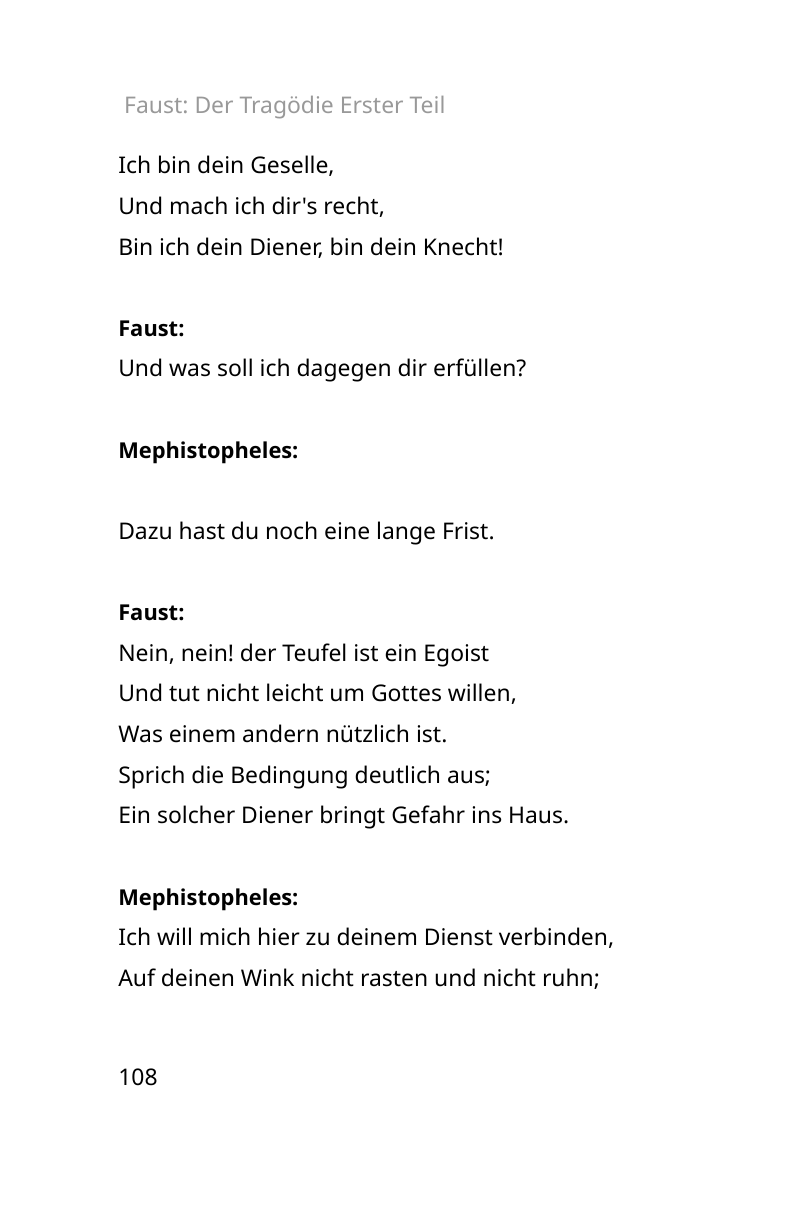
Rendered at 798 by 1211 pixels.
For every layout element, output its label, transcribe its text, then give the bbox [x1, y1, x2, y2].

text Mephistopheles: Ich will mich hier zu deinem Dienst verbinden, Auf deinen Wink nicht rasten und nicht ruhn; [118, 858, 679, 993]
text Ich bin dein Geselle, Und mach ich dir's recht, Bin ich dein Diener, bin dein Knecht! [118, 149, 679, 262]
text Dazu hast du noch eine lange Frist. [118, 491, 679, 546]
text Faust: Nein, nein! der Teufel ist ein Egoist Und tut nicht leicht um Gottes willen, Was einem andern nützlich ist. Sprich die Bedingung deutlich aus; Ein solcher Diener bringt Gefahr ins Haus. [118, 573, 679, 831]
text Mephistopheles: [118, 411, 679, 464]
text Faust: Und was soll ich dagegen dir erfüllen? [118, 289, 679, 384]
